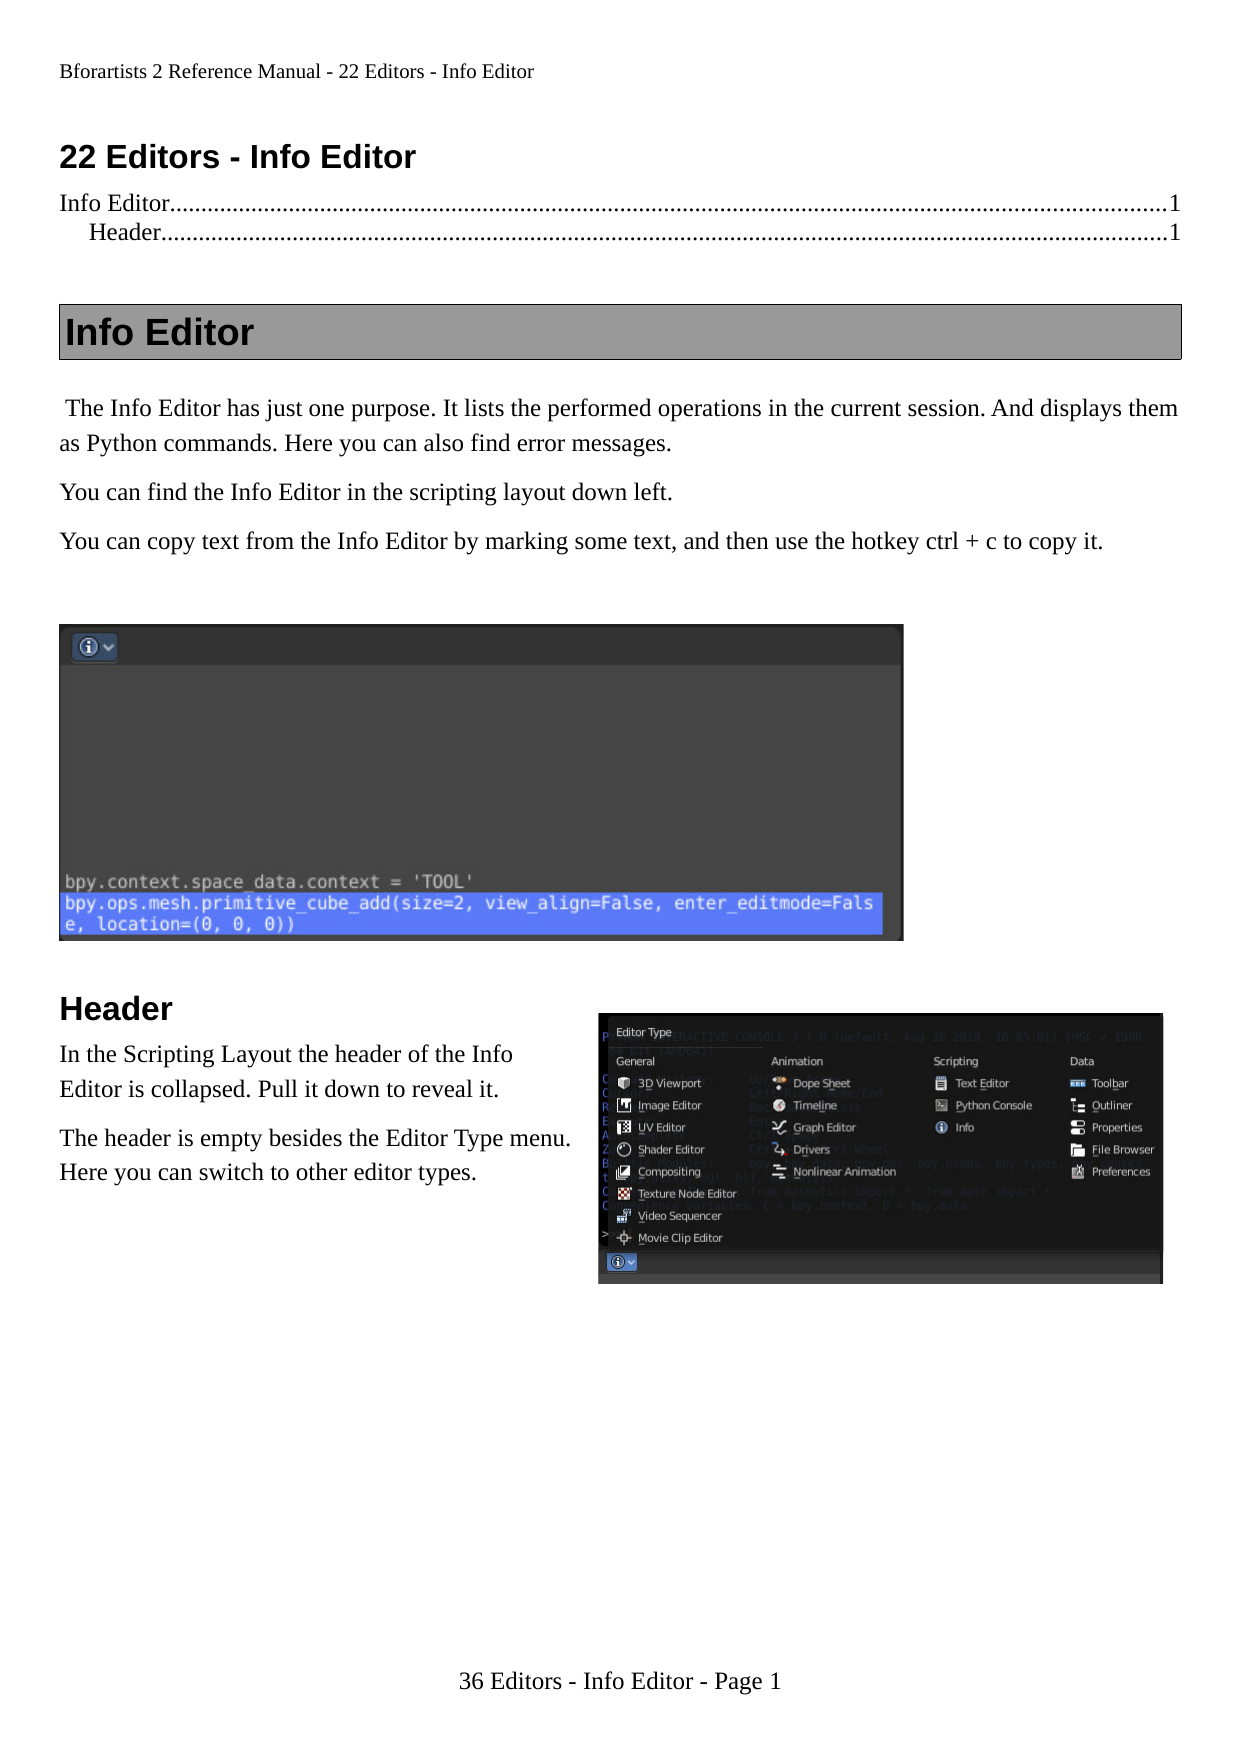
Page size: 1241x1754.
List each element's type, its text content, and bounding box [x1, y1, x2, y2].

text Info Editor 1 [59, 188, 1181, 217]
text The header is empty besides the Editor Type menu. Here you can switch to other editor types. [59, 1123, 598, 1186]
text In the Scripting Layout the header of the Info Editor is collapsed. Pull it down to reveal it. [59, 1039, 598, 1103]
subtitle Header [59, 988, 1181, 1027]
table_header Info Editor [60, 305, 1181, 359]
picture [59, 624, 904, 941]
text The Info Editor has just one purpose. It lists the performed operations in the current session. And displays them as Python commands. Here you can also find error messages. [59, 393, 1181, 457]
subtitle 22 Editors - Info Editor [59, 138, 1181, 176]
picture [598, 1013, 1164, 1284]
text You can copy text from the Info Editor by marking some text, and then use the hotkey ctrl + c to copy it. [59, 526, 1181, 555]
text You can find the Info Editor in the scripting layout down left. [59, 477, 1181, 506]
text Header 1 [88, 217, 1181, 246]
